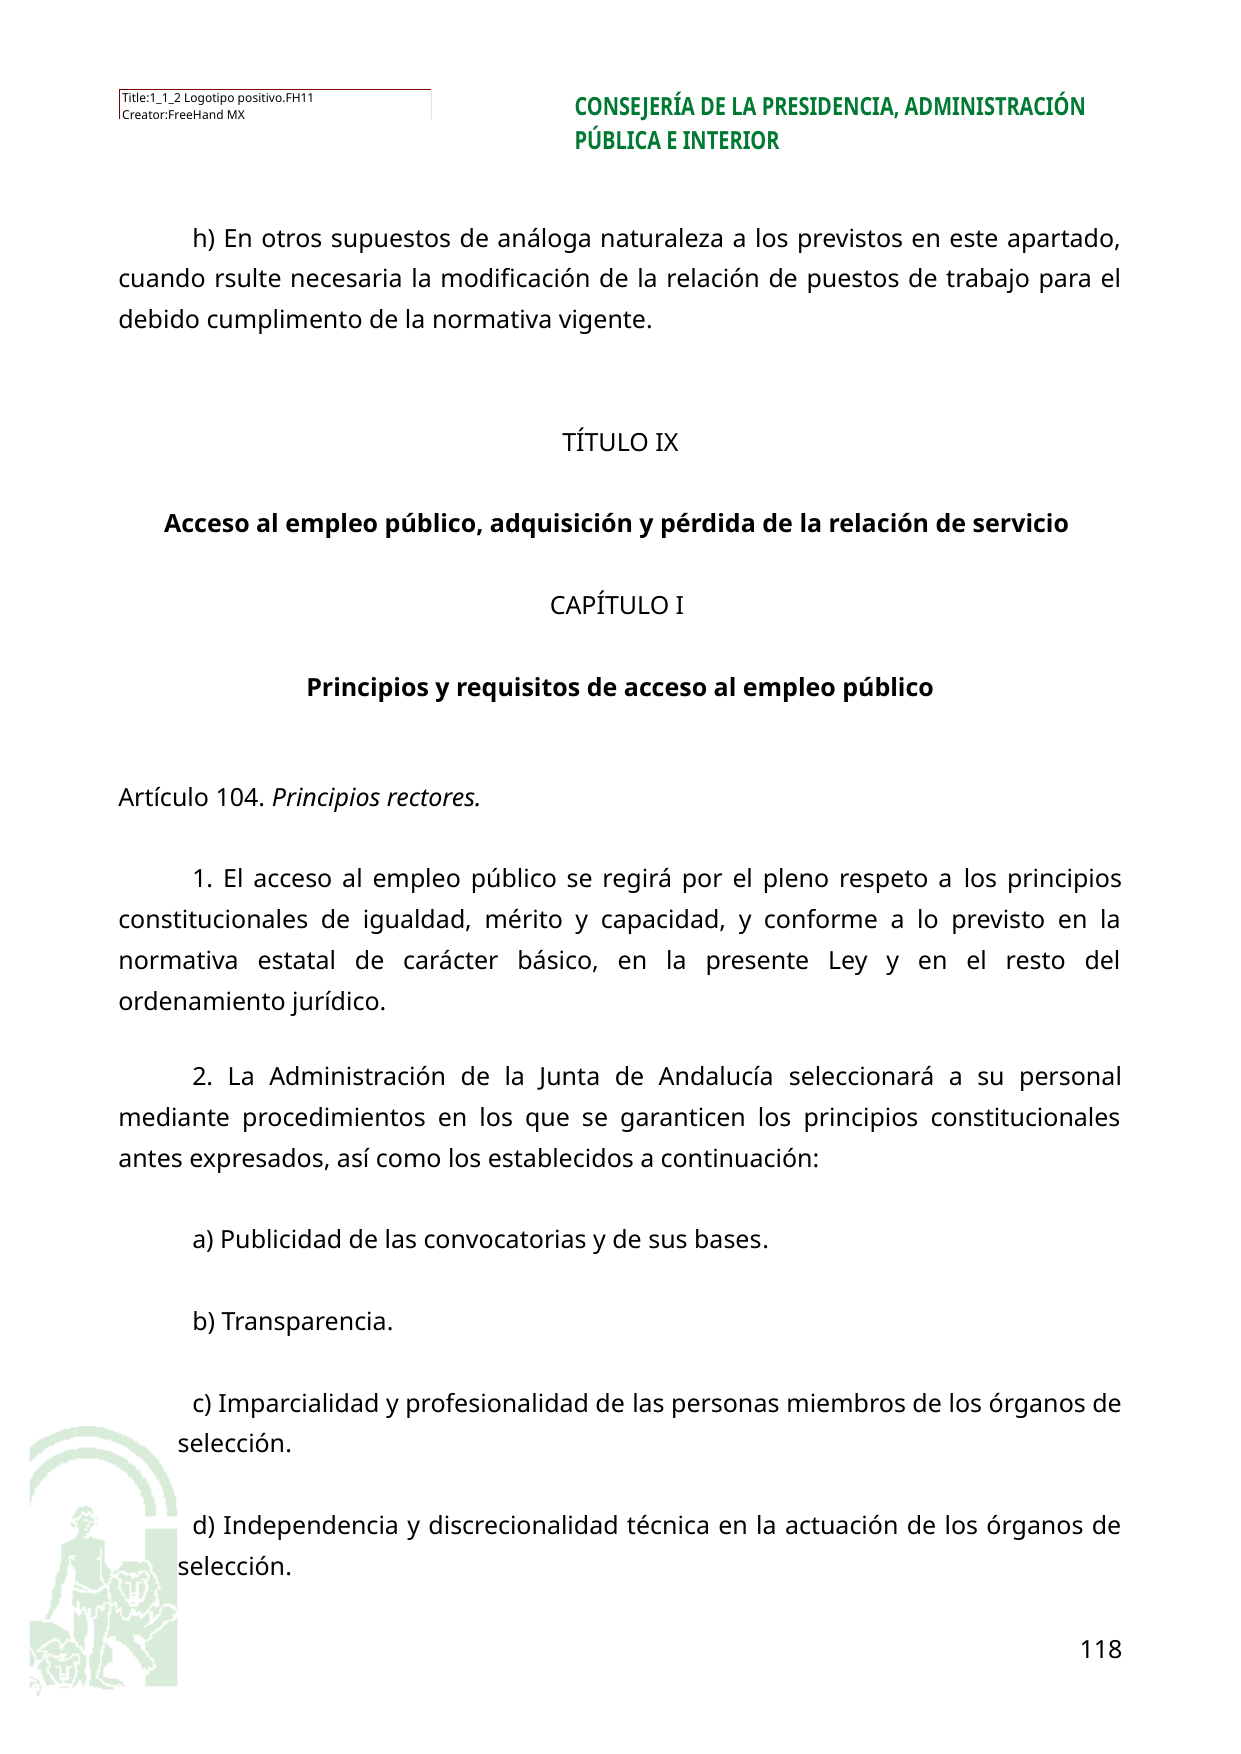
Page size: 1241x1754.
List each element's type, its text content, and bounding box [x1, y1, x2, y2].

picture [29, 1426, 178, 1696]
text 2. La Administración de la Junta de Andalucía seleccionará a su personal mediante procedimientos en los que se garanticen los principios constitucionales antes expresados, así como los establecidos a continuación: [118, 1059, 1122, 1174]
text d) Independencia y discrecionalidad técnica en la actuación de los órganos de selección. [178, 1508, 1122, 1583]
text CAPÍTULO I [118, 588, 1122, 622]
text Acceso al empleo público, adquisición y pérdida de la relación de servicio [118, 506, 1122, 540]
text h) En otros supuestos de análoga naturaleza a los previstos en este apartado, cuando rsulte necesaria la modificación de la relación de puestos de trabajo para el debido cumplimento de la normativa vigente. [118, 220, 1122, 336]
text 1. El acceso al empleo público se regirá por el pleno respeto a los principios constitucionales de igualdad, mérito y capacidad, y conforme a lo previsto en la normativa estatal de carácter básico, en la presente Ley y en el resto del ordenamiento jurídico. [118, 861, 1122, 1017]
text c) Imparcialidad y profesionalidad de las personas miembros de los órganos de selección. [118, 1385, 1122, 1460]
text TÍTULO IX [118, 424, 1122, 458]
text Principios y requisitos de acceso al empleo público [118, 669, 1122, 703]
text a) Publicidad de las convocatorias y de sus bases. [118, 1222, 1122, 1256]
text b) Transparencia. [118, 1304, 1122, 1338]
text Artículo 104. Principios rectores. [118, 779, 1122, 813]
